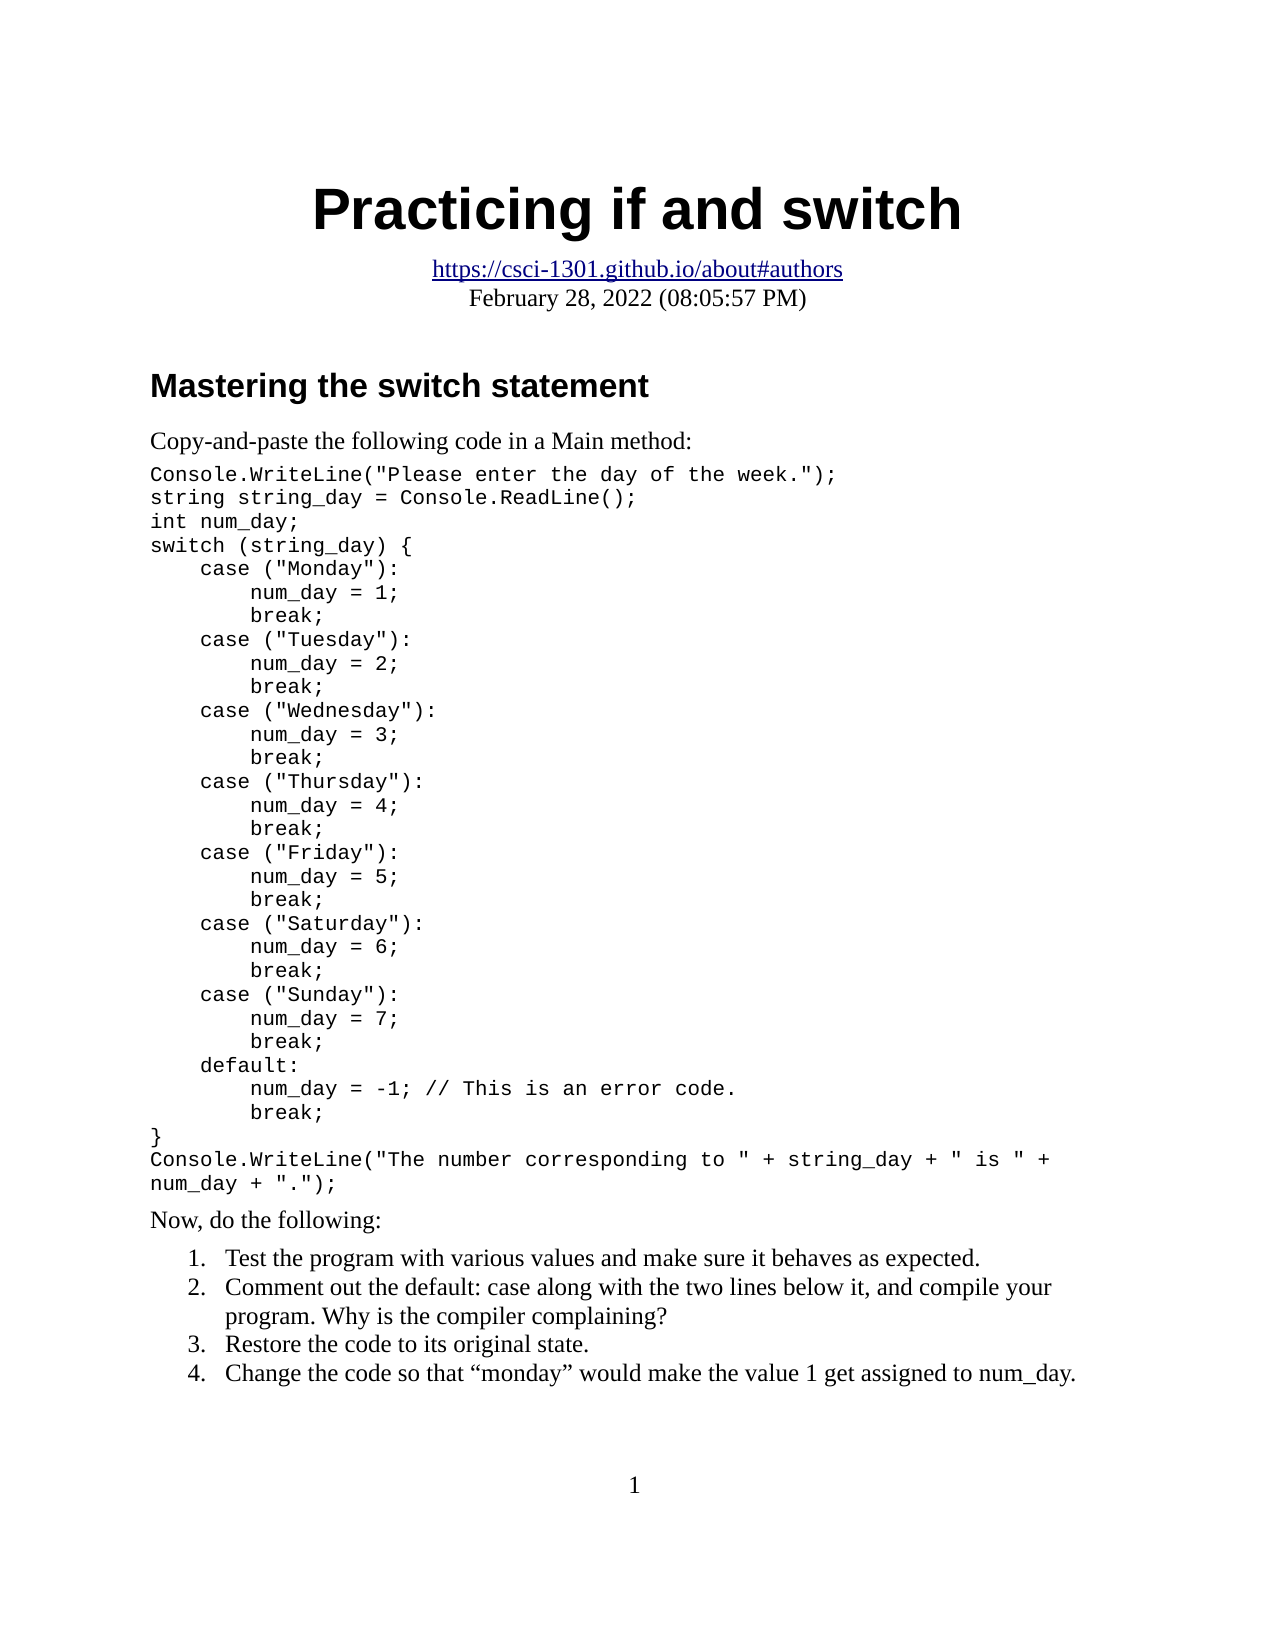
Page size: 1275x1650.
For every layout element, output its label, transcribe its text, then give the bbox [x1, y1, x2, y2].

list Comment out the default: case along with the two lines below it, and compile your program. Why is the compiler complaining? [187, 1272, 1125, 1329]
text num_day = 6; [150, 937, 1125, 960]
text case ("Thursday"): [150, 771, 1125, 795]
text Copy-and-paste the following code in a Main method: [150, 426, 1125, 455]
title Practicing if and switch [150, 175, 1125, 242]
text case ("Sunday"): [150, 984, 1125, 1007]
list Test the program with various values and make sure it behaves as expected. [187, 1243, 1125, 1272]
text Console.WriteLine("Please enter the day of the week."); [150, 464, 1125, 487]
list Restore the code to its original state. [187, 1329, 1125, 1358]
text break; [150, 1102, 1125, 1126]
text break; [150, 818, 1125, 842]
text num_day = 3; [150, 724, 1125, 747]
text int num_day; [150, 511, 1125, 534]
text string string_day = Console.ReadLine(); [150, 487, 1125, 511]
text case ("Monday"): [150, 558, 1125, 582]
text https://csci-1301.github.io/about#authors [150, 254, 1125, 283]
text num_day = -1; // This is an error code. [150, 1078, 1125, 1102]
text case ("Wednesday"): [150, 700, 1125, 724]
text break; [150, 960, 1125, 984]
text } [150, 1126, 1125, 1149]
text February 28, 2022 (08:05:57 PM) [150, 283, 1125, 312]
text num_day = 2; [150, 653, 1125, 676]
subtitle Mastering the switch statement [150, 366, 1125, 404]
text default: [150, 1055, 1125, 1078]
text case ("Tuesday"): [150, 629, 1125, 653]
text break; [150, 606, 1125, 629]
text switch (string_day) { [150, 534, 1125, 558]
text num_day = 1; [150, 582, 1125, 606]
text case ("Saturday"): [150, 913, 1125, 937]
text num_day = 5; [150, 866, 1125, 889]
text break; [150, 1031, 1125, 1055]
text num_day = 7; [150, 1007, 1125, 1031]
text case ("Friday"): [150, 842, 1125, 866]
text break; [150, 747, 1125, 771]
text break; [150, 676, 1125, 700]
text num_day = 4; [150, 795, 1125, 818]
list Change the code so that “monday” would make the value 1 get assigned to num_day. [187, 1358, 1125, 1387]
text Console.WriteLine("The number corresponding to " + string_day + " is " + num_day + "."); [150, 1149, 1125, 1197]
text Now, do the following: [150, 1206, 1125, 1234]
text break; [150, 889, 1125, 913]
